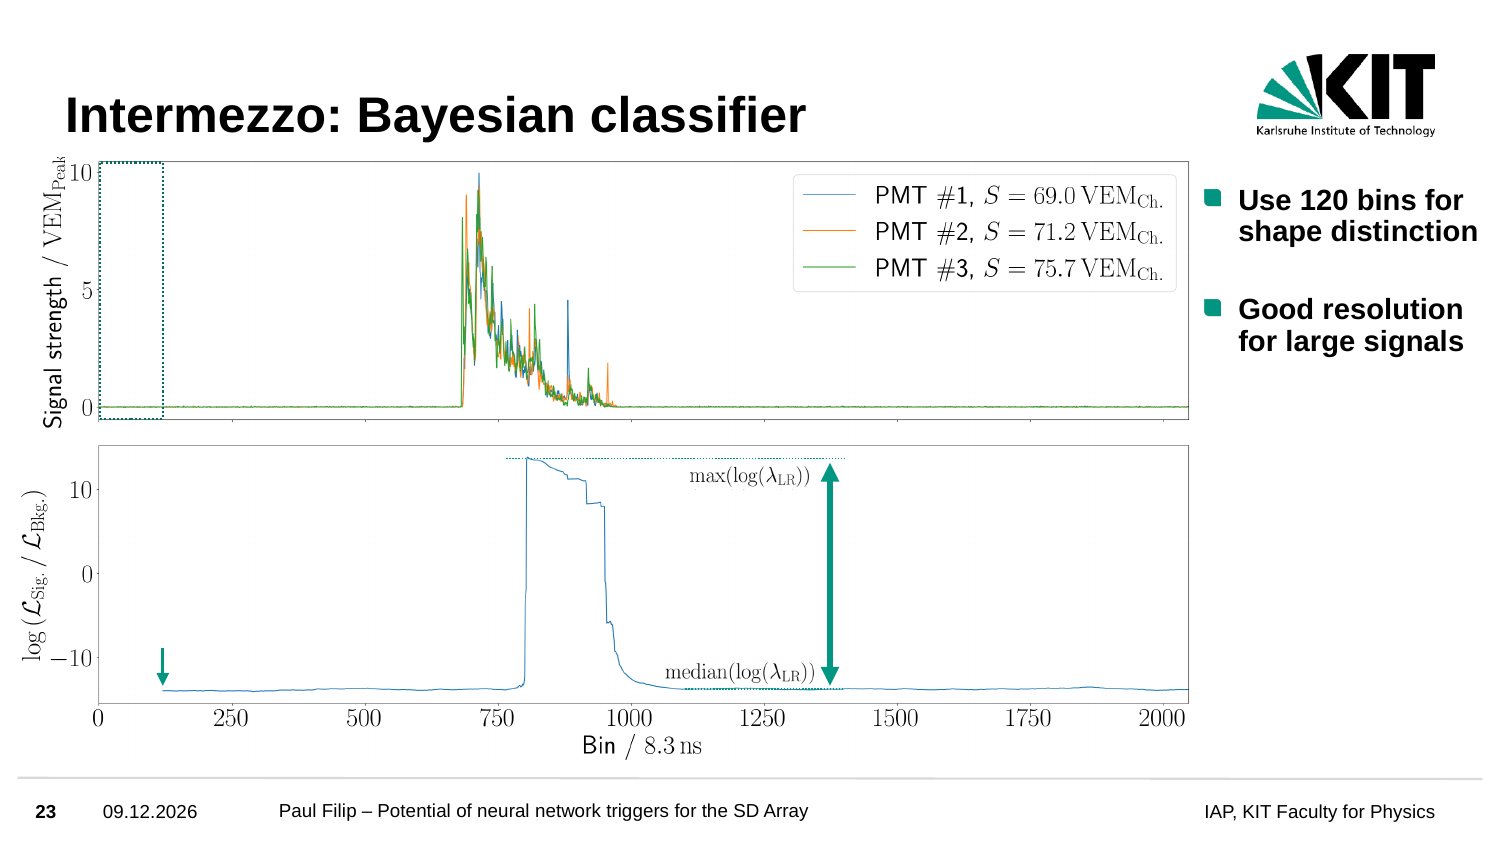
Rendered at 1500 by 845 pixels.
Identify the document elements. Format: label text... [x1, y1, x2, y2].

title Intermezzo: Bayesian classifier [64, 48, 1192, 144]
list Use 120 bins for shape distinction Good resolution for large signals [1161, 185, 1486, 715]
picture [1257, 54, 1435, 137]
picture [16, 157, 1193, 764]
